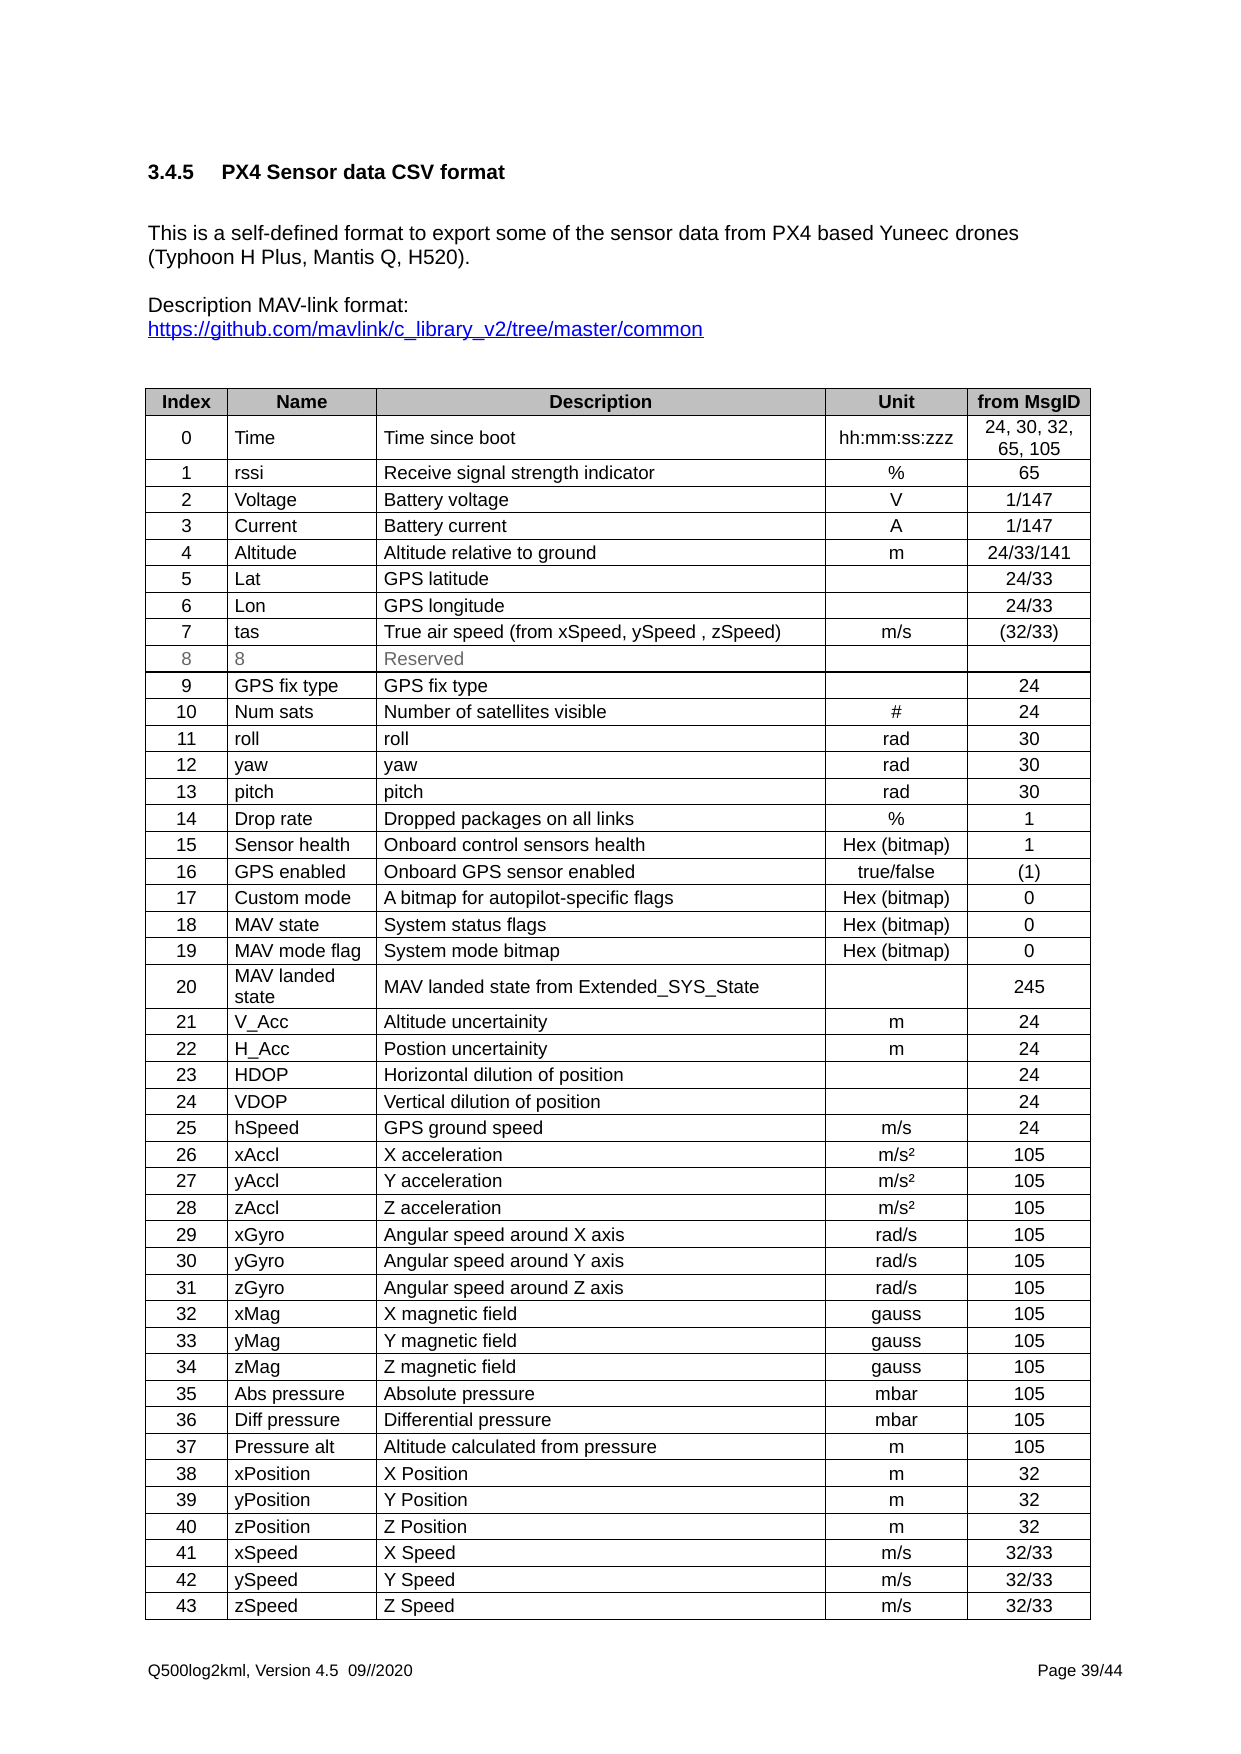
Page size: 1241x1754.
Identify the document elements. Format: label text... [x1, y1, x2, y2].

table_cell 105 [968, 1275, 1090, 1300]
table_cell MAV landed state from Extended_SYS_State [377, 965, 825, 1008]
table_cell Altitude uncertainity [377, 1009, 825, 1034]
table_cell Onboard GPS sensor enabled [377, 859, 825, 884]
table_cell rad [826, 779, 967, 804]
table_cell Hex (bitmap) [826, 832, 967, 857]
table_cell xMag [228, 1301, 376, 1327]
table_cell 14 [146, 805, 227, 831]
table_cell xSpeed [228, 1540, 376, 1566]
table_cell H_Acc [228, 1035, 376, 1061]
table_cell Onboard control sensors health [377, 832, 825, 857]
table_cell Voltage [228, 487, 376, 512]
table_cell Time [228, 416, 376, 459]
table_cell m/s [826, 1593, 967, 1619]
table_cell 105 [968, 1381, 1090, 1406]
table_cell 0 [146, 416, 227, 459]
table_cell 24/33 [968, 593, 1090, 618]
table_cell (32/33) [968, 619, 1090, 645]
table_cell 31 [146, 1275, 227, 1300]
table_cell Lon [228, 593, 376, 618]
table_cell [826, 673, 967, 698]
table_cell 23 [146, 1062, 227, 1087]
table_cell GPS enabled [228, 859, 376, 884]
table_cell 13 [146, 779, 227, 804]
table_cell V_Acc [228, 1009, 376, 1034]
table_cell Diff pressure [228, 1407, 376, 1433]
table_cell % [826, 460, 967, 486]
table_cell 42 [146, 1567, 227, 1592]
table_cell 105 [968, 1221, 1090, 1247]
table_cell Dropped packages on all links [377, 805, 825, 831]
table_cell 105 [968, 1301, 1090, 1327]
table_cell GPS latitude [377, 566, 825, 592]
table_cell 245 [968, 965, 1090, 1008]
table_cell Time since boot [377, 416, 825, 459]
table_cell hSpeed [228, 1115, 376, 1141]
table_cell 1/147 [968, 513, 1090, 539]
table_cell % [826, 805, 967, 831]
table_cell # [826, 699, 967, 724]
table_cell rad [826, 726, 967, 751]
table_cell Y acceleration [377, 1168, 825, 1194]
table_cell 5 [146, 566, 227, 592]
table_cell Battery voltage [377, 487, 825, 512]
table_cell Hex (bitmap) [826, 912, 967, 937]
table_cell 8 [146, 646, 227, 671]
table_cell 105 [968, 1195, 1090, 1220]
table_cell roll [228, 726, 376, 751]
table_cell rad/s [826, 1248, 967, 1273]
table_cell 17 [146, 885, 227, 911]
table_cell 43 [146, 1593, 227, 1619]
table_cell 25 [146, 1115, 227, 1141]
table_cell Hex (bitmap) [826, 938, 967, 964]
table_cell rssi [228, 460, 376, 486]
table_cell pitch [377, 779, 825, 804]
table_cell 0 [968, 885, 1090, 911]
table_cell V [826, 487, 967, 512]
table_cell 24 [968, 1035, 1090, 1061]
table_cell 105 [968, 1168, 1090, 1194]
table_cell Horizontal dilution of position [377, 1062, 825, 1087]
table_cell 24 [968, 1062, 1090, 1087]
table_cell 24, 30, 32, 65, 105 [968, 416, 1090, 459]
table_cell MAV state [228, 912, 376, 937]
table_cell 22 [146, 1035, 227, 1061]
table_cell yPosition [228, 1487, 376, 1512]
table_cell 30 [968, 752, 1090, 778]
table_cell GPS fix type [377, 673, 825, 698]
table_cell Hex (bitmap) [826, 885, 967, 911]
table_cell Pressure alt [228, 1434, 376, 1459]
table_cell Battery current [377, 513, 825, 539]
table_cell MAV mode flag [228, 938, 376, 964]
table_cell 32/33 [968, 1540, 1090, 1566]
table_cell rad/s [826, 1221, 967, 1247]
table_cell Differential pressure [377, 1407, 825, 1433]
table_cell roll [377, 726, 825, 751]
table_cell X magnetic field [377, 1301, 825, 1327]
table_cell 39 [146, 1487, 227, 1512]
table_cell 32/33 [968, 1567, 1090, 1592]
table_cell 3 [146, 513, 227, 539]
table_cell 40 [146, 1514, 227, 1539]
table_header Name [228, 389, 376, 415]
table_cell [826, 1089, 967, 1114]
table_cell 24 [968, 699, 1090, 724]
table_cell pitch [228, 779, 376, 804]
table_cell 32/33 [968, 1593, 1090, 1619]
table_cell 33 [146, 1328, 227, 1353]
table_cell mbar [826, 1381, 967, 1406]
table_cell Reserved [377, 646, 825, 671]
table_cell Number of satellites visible [377, 699, 825, 724]
table_cell Postion uncertainity [377, 1035, 825, 1061]
table_cell MAV landed state [228, 965, 376, 1008]
table_cell 24 [968, 1115, 1090, 1141]
table_cell A [826, 513, 967, 539]
table_header Index [146, 389, 227, 415]
table_cell 16 [146, 859, 227, 884]
table_cell 32 [968, 1487, 1090, 1512]
table_cell yaw [377, 752, 825, 778]
table_cell Sensor health [228, 832, 376, 857]
table_cell yaw [228, 752, 376, 778]
table_cell System status flags [377, 912, 825, 937]
table_cell 105 [968, 1434, 1090, 1459]
table_cell 1/147 [968, 487, 1090, 512]
table_cell GPS longitude [377, 593, 825, 618]
table_cell [826, 1062, 967, 1087]
table_cell 26 [146, 1142, 227, 1167]
table_cell m/s² [826, 1142, 967, 1167]
table_cell 105 [968, 1354, 1090, 1380]
table_cell m [826, 1460, 967, 1486]
table_cell 8 [228, 646, 376, 671]
table_cell [826, 965, 967, 1008]
table_cell m [826, 1009, 967, 1034]
table_cell 9 [146, 673, 227, 698]
table_cell zGyro [228, 1275, 376, 1300]
table_cell Abs pressure [228, 1381, 376, 1406]
table_cell 37 [146, 1434, 227, 1459]
table_cell 24 [968, 1089, 1090, 1114]
table_cell GPS ground speed [377, 1115, 825, 1141]
table_cell 24 [968, 673, 1090, 698]
table_cell 24 [146, 1089, 227, 1114]
table_cell 11 [146, 726, 227, 751]
table_cell 41 [146, 1540, 227, 1566]
table_cell Angular speed around Y axis [377, 1248, 825, 1273]
table_cell 1 [968, 832, 1090, 857]
table_cell Angular speed around X axis [377, 1221, 825, 1247]
table_cell m/s² [826, 1195, 967, 1220]
table_cell Altitude [228, 540, 376, 565]
table_cell m/s [826, 1115, 967, 1141]
table_cell 32 [968, 1460, 1090, 1486]
table_cell Altitude calculated from pressure [377, 1434, 825, 1459]
table_cell tas [228, 619, 376, 645]
table_cell 65 [968, 460, 1090, 486]
table_cell 0 [968, 938, 1090, 964]
table_cell System mode bitmap [377, 938, 825, 964]
table_cell hh:mm:ss:zzz [826, 416, 967, 459]
table_cell 24/33 [968, 566, 1090, 592]
table_cell X acceleration [377, 1142, 825, 1167]
table_cell Y Speed [377, 1567, 825, 1592]
table_cell 2 [146, 487, 227, 512]
table_header from MsgID [968, 389, 1090, 415]
table_cell true/false [826, 859, 967, 884]
table_cell yMag [228, 1328, 376, 1353]
table_cell Z magnetic field [377, 1354, 825, 1380]
table_cell True air speed (from xSpeed, ySpeed , zSpeed) [377, 619, 825, 645]
table_cell xGyro [228, 1221, 376, 1247]
table_cell 15 [146, 832, 227, 857]
table_cell [826, 646, 967, 671]
table_cell Z Position [377, 1514, 825, 1539]
table_cell zAccl [228, 1195, 376, 1220]
subtitle PX4 Sensor data CSV format [148, 160, 1093, 184]
table_cell Y magnetic field [377, 1328, 825, 1353]
table_cell Receive signal strength indicator [377, 460, 825, 486]
table_cell VDOP [228, 1089, 376, 1114]
table_cell 32 [146, 1301, 227, 1327]
table_cell Custom mode [228, 885, 376, 911]
table_cell Z acceleration [377, 1195, 825, 1220]
table_cell 27 [146, 1168, 227, 1194]
table_cell yAccl [228, 1168, 376, 1194]
table_cell m [826, 540, 967, 565]
table_cell A bitmap for autopilot-specific flags [377, 885, 825, 911]
table_cell yGyro [228, 1248, 376, 1273]
table_cell zSpeed [228, 1593, 376, 1619]
table_cell 20 [146, 965, 227, 1008]
table_cell (1) [968, 859, 1090, 884]
table_cell ySpeed [228, 1567, 376, 1592]
table_cell 105 [968, 1248, 1090, 1273]
table_cell m/s [826, 619, 967, 645]
table_cell X Position [377, 1460, 825, 1486]
table_cell zMag [228, 1354, 376, 1380]
table_cell 12 [146, 752, 227, 778]
table_cell X Speed [377, 1540, 825, 1566]
table_cell m [826, 1487, 967, 1512]
table_cell Drop rate [228, 805, 376, 831]
table_cell 19 [146, 938, 227, 964]
table_cell [968, 646, 1090, 671]
table_cell gauss [826, 1328, 967, 1353]
table_cell mbar [826, 1407, 967, 1433]
table_cell 105 [968, 1328, 1090, 1353]
table_cell rad [826, 752, 967, 778]
table_cell xAccl [228, 1142, 376, 1167]
table_cell 105 [968, 1142, 1090, 1167]
table_cell 21 [146, 1009, 227, 1034]
text This is a self-defined format to export some of the sensor data from PX4 based Yuneec drones (Typhoon H Plus, Mantis Q, H520). [148, 221, 1093, 268]
table_cell 30 [968, 779, 1090, 804]
table_cell 4 [146, 540, 227, 565]
table_cell Num sats [228, 699, 376, 724]
table_cell 1 [968, 805, 1090, 831]
table_cell GPS fix type [228, 673, 376, 698]
table_header Description [377, 389, 825, 415]
table_cell 28 [146, 1195, 227, 1220]
text https://github.com/mavlink/c_library_v2/tree/master/common [148, 316, 1093, 340]
table_cell 1 [146, 460, 227, 486]
table_header Unit [826, 389, 967, 415]
table_cell [826, 566, 967, 592]
table_cell m/s [826, 1540, 967, 1566]
table_cell 29 [146, 1221, 227, 1247]
table_cell xPosition [228, 1460, 376, 1486]
table_cell m/s [826, 1567, 967, 1592]
table_cell 6 [146, 593, 227, 618]
table_cell m [826, 1035, 967, 1061]
table_cell 32 [968, 1514, 1090, 1539]
table_cell 34 [146, 1354, 227, 1380]
table_cell zPosition [228, 1514, 376, 1539]
table_cell gauss [826, 1301, 967, 1327]
table_cell m [826, 1434, 967, 1459]
table_cell [826, 593, 967, 618]
table_cell Y Position [377, 1487, 825, 1512]
table_cell Vertical dilution of position [377, 1089, 825, 1114]
table_cell rad/s [826, 1275, 967, 1300]
table_cell Altitude relative to ground [377, 540, 825, 565]
table_cell 36 [146, 1407, 227, 1433]
table_cell 10 [146, 699, 227, 724]
table_cell 24/33/141 [968, 540, 1090, 565]
table_cell 105 [968, 1407, 1090, 1433]
table_cell m/s² [826, 1168, 967, 1194]
table_cell Current [228, 513, 376, 539]
text Description MAV-link format: [148, 292, 1093, 316]
table_cell 24 [968, 1009, 1090, 1034]
table_cell 0 [968, 912, 1090, 937]
table_cell Angular speed around Z axis [377, 1275, 825, 1300]
table_cell 7 [146, 619, 227, 645]
table_cell gauss [826, 1354, 967, 1380]
table_cell 30 [146, 1248, 227, 1273]
table_cell HDOP [228, 1062, 376, 1087]
table_cell 18 [146, 912, 227, 937]
table_cell m [826, 1514, 967, 1539]
table_cell 38 [146, 1460, 227, 1486]
table_cell 35 [146, 1381, 227, 1406]
table_cell 30 [968, 726, 1090, 751]
table_cell Absolute pressure [377, 1381, 825, 1406]
table_cell Lat [228, 566, 376, 592]
table_cell Z Speed [377, 1593, 825, 1619]
